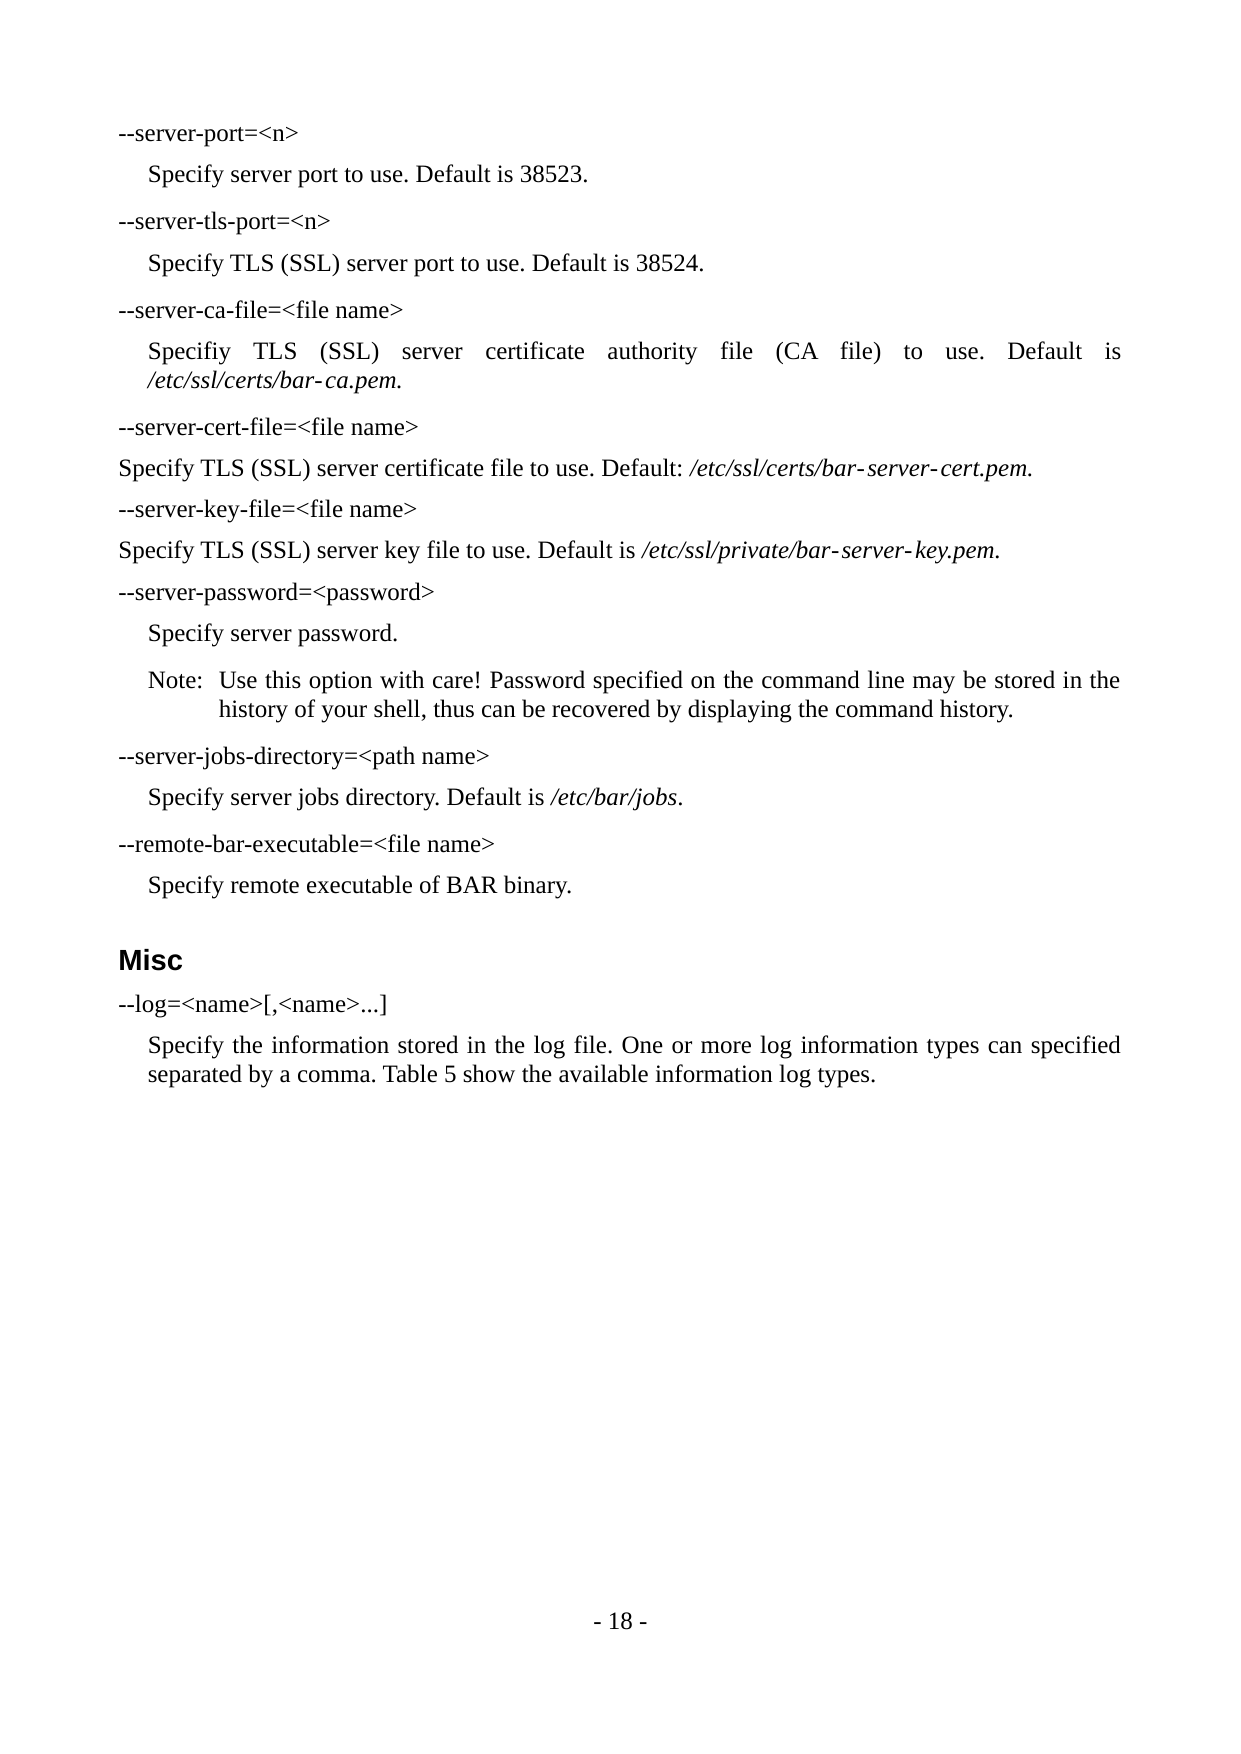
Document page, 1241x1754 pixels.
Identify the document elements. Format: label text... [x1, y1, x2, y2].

text Specify TLS (SSL) server key file to use. Default is /etc/ssl/private/bar‑server‑key.pem. [118, 536, 1122, 564]
text --server-cert-file=<file name> [118, 412, 1122, 441]
subtitle Misc [118, 943, 1122, 976]
text --server-password=<password> [118, 577, 1122, 606]
text Note: Use this option with care! Password specified on the command line may be stored in the history of your shell, thus can be recovered by displaying the command history. [148, 665, 1122, 723]
text --server-tls-port=<n> [118, 206, 1122, 235]
text Specify server jobs directory. Default is /etc/bar/jobs. [148, 782, 1122, 811]
text Specify server port to use. Default is 38523. [148, 159, 1122, 188]
text --log=<name>[,<name>...] [118, 989, 1122, 1017]
text Specify remote executable of BAR binary. [148, 871, 1122, 899]
text Specify server password. [148, 618, 1122, 647]
text --server-port=<n> [118, 118, 1122, 147]
text --remote-bar-executable=<file name> [118, 829, 1122, 858]
text Specifiy TLS (SSL) server certificate authority file (CA file) to use. Default is /etc/ssl/certs/bar‑ca.pem. [148, 336, 1122, 393]
text Specify TLS (SSL) server certificate file to use. Default: /etc/ssl/certs/bar‑server‑cert.pem. [118, 453, 1122, 482]
text Specify the information stored in the log file. One or more log information types can specified separated by a comma. Table 5 show the available information log types. [148, 1030, 1122, 1087]
text Specify TLS (SSL) server port to use. Default is 38524. [148, 248, 1122, 276]
text --server-ca-file=<file name> [118, 295, 1122, 323]
text --server-key-file=<file name> [118, 494, 1122, 523]
text --server-jobs-directory=<path name> [118, 741, 1122, 770]
